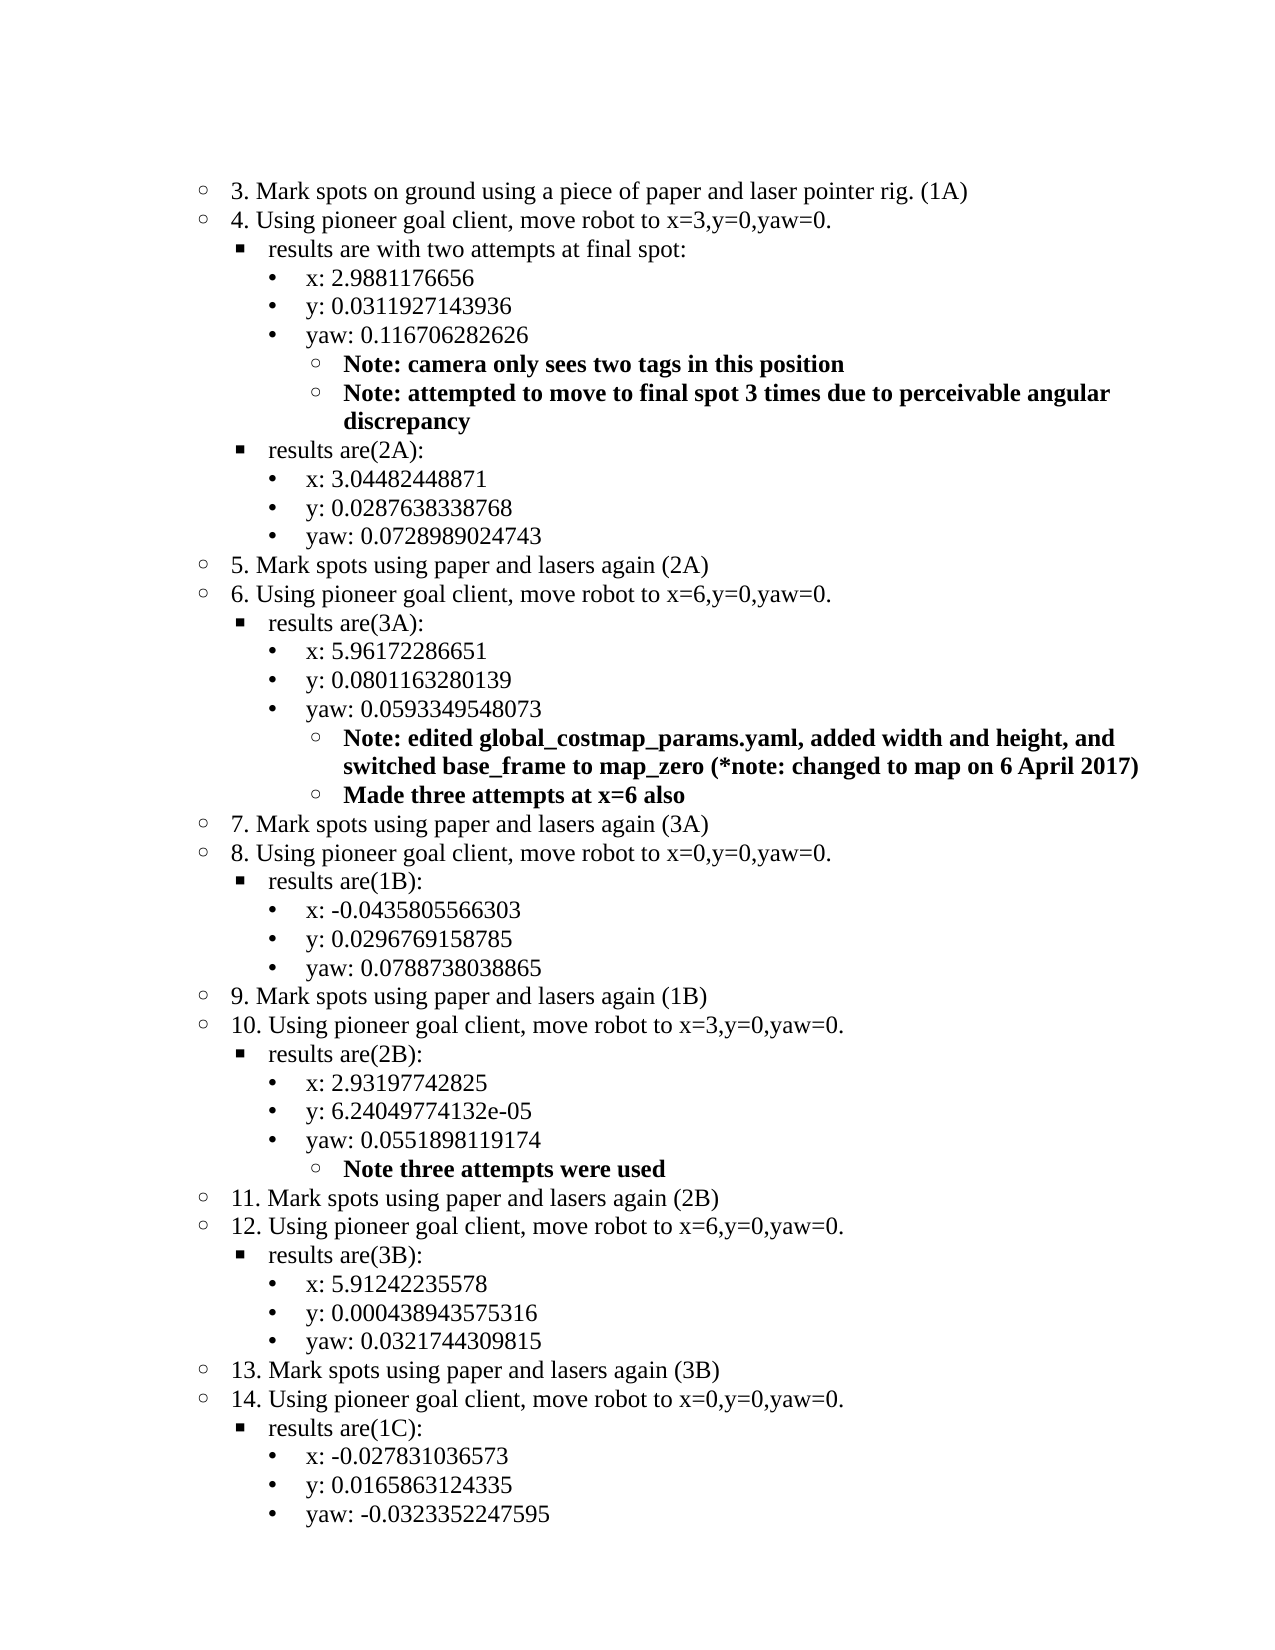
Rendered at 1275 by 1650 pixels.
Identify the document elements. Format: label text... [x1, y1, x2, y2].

list x: -0.0435805566303 [268, 895, 1157, 924]
list 6. Using pioneer goal client, move robot to x=6,y=0,yaw=0. [193, 579, 1157, 608]
list 12. Using pioneer goal client, move robot to x=6,y=0,yaw=0. [193, 1211, 1157, 1240]
list y: 0.000438943575316 [268, 1298, 1157, 1326]
list yaw: 0.0551898119174 [268, 1125, 1157, 1154]
list 8. Using pioneer goal client, move robot to x=0,y=0,yaw=0. [193, 838, 1157, 866]
list x: -0.027831036573 [268, 1441, 1157, 1470]
list y: 0.0287638338768 [268, 493, 1157, 521]
list x: 3.04482448871 [268, 464, 1157, 493]
list results are(1B): [231, 866, 1157, 895]
list 14. Using pioneer goal client, move robot to x=0,y=0,yaw=0. [193, 1384, 1157, 1413]
list Note three attempts were used [306, 1154, 1157, 1183]
list results are(3B): [231, 1240, 1157, 1269]
list yaw: 0.0321744309815 [268, 1326, 1157, 1355]
list yaw: -0.0323352247595 [268, 1499, 1157, 1528]
list y: 0.0801163280139 [268, 665, 1157, 694]
list yaw: 0.0593349548073 [268, 694, 1157, 723]
list 7. Mark spots using paper and lasers again (3A) [193, 809, 1157, 838]
list 10. Using pioneer goal client, move robot to x=3,y=0,yaw=0. [193, 1010, 1157, 1039]
list results are(2A): [231, 435, 1157, 464]
list results are(3A): [231, 608, 1157, 636]
list y: 0.0165863124335 [268, 1470, 1157, 1499]
list x: 2.9881176656 [268, 263, 1157, 291]
list 9. Mark spots using paper and lasers again (1B) [193, 981, 1157, 1010]
list 3. Mark spots on ground using a piece of paper and laser pointer rig. (1A) [193, 176, 1157, 205]
list 11. Mark spots using paper and lasers again (2B) [193, 1183, 1157, 1211]
list y: 0.0296769158785 [268, 924, 1157, 953]
list yaw: 0.0788738038865 [268, 953, 1157, 981]
list x: 5.96172286651 [268, 636, 1157, 665]
list Note: edited global_costmap_params.yaml, added width and height, and switched base_frame to map_zero (*note: changed to map on 6 April 2017) [306, 723, 1157, 780]
list y: 6.24049774132e-05 [268, 1096, 1157, 1125]
list y: 0.0311927143936 [268, 291, 1157, 320]
list x: 5.91242235578 [268, 1269, 1157, 1298]
list x: 2.93197742825 [268, 1068, 1157, 1096]
list 13. Mark spots using paper and lasers again (3B) [193, 1355, 1157, 1384]
list Note: attempted to move to final spot 3 times due to perceivable angular discrepancy [306, 378, 1157, 435]
list yaw: 0.116706282626 [268, 320, 1157, 349]
list 4. Using pioneer goal client, move robot to x=3,y=0,yaw=0. [193, 205, 1157, 234]
list 5. Mark spots using paper and lasers again (2A) [193, 550, 1157, 579]
list results are(1C): [231, 1413, 1157, 1441]
list Note: camera only sees two tags in this position [306, 349, 1157, 378]
list results are(2B): [231, 1039, 1157, 1068]
list results are with two attempts at final spot: [231, 234, 1157, 263]
list Made three attempts at x=6 also [306, 780, 1157, 809]
list yaw: 0.0728989024743 [268, 521, 1157, 550]
